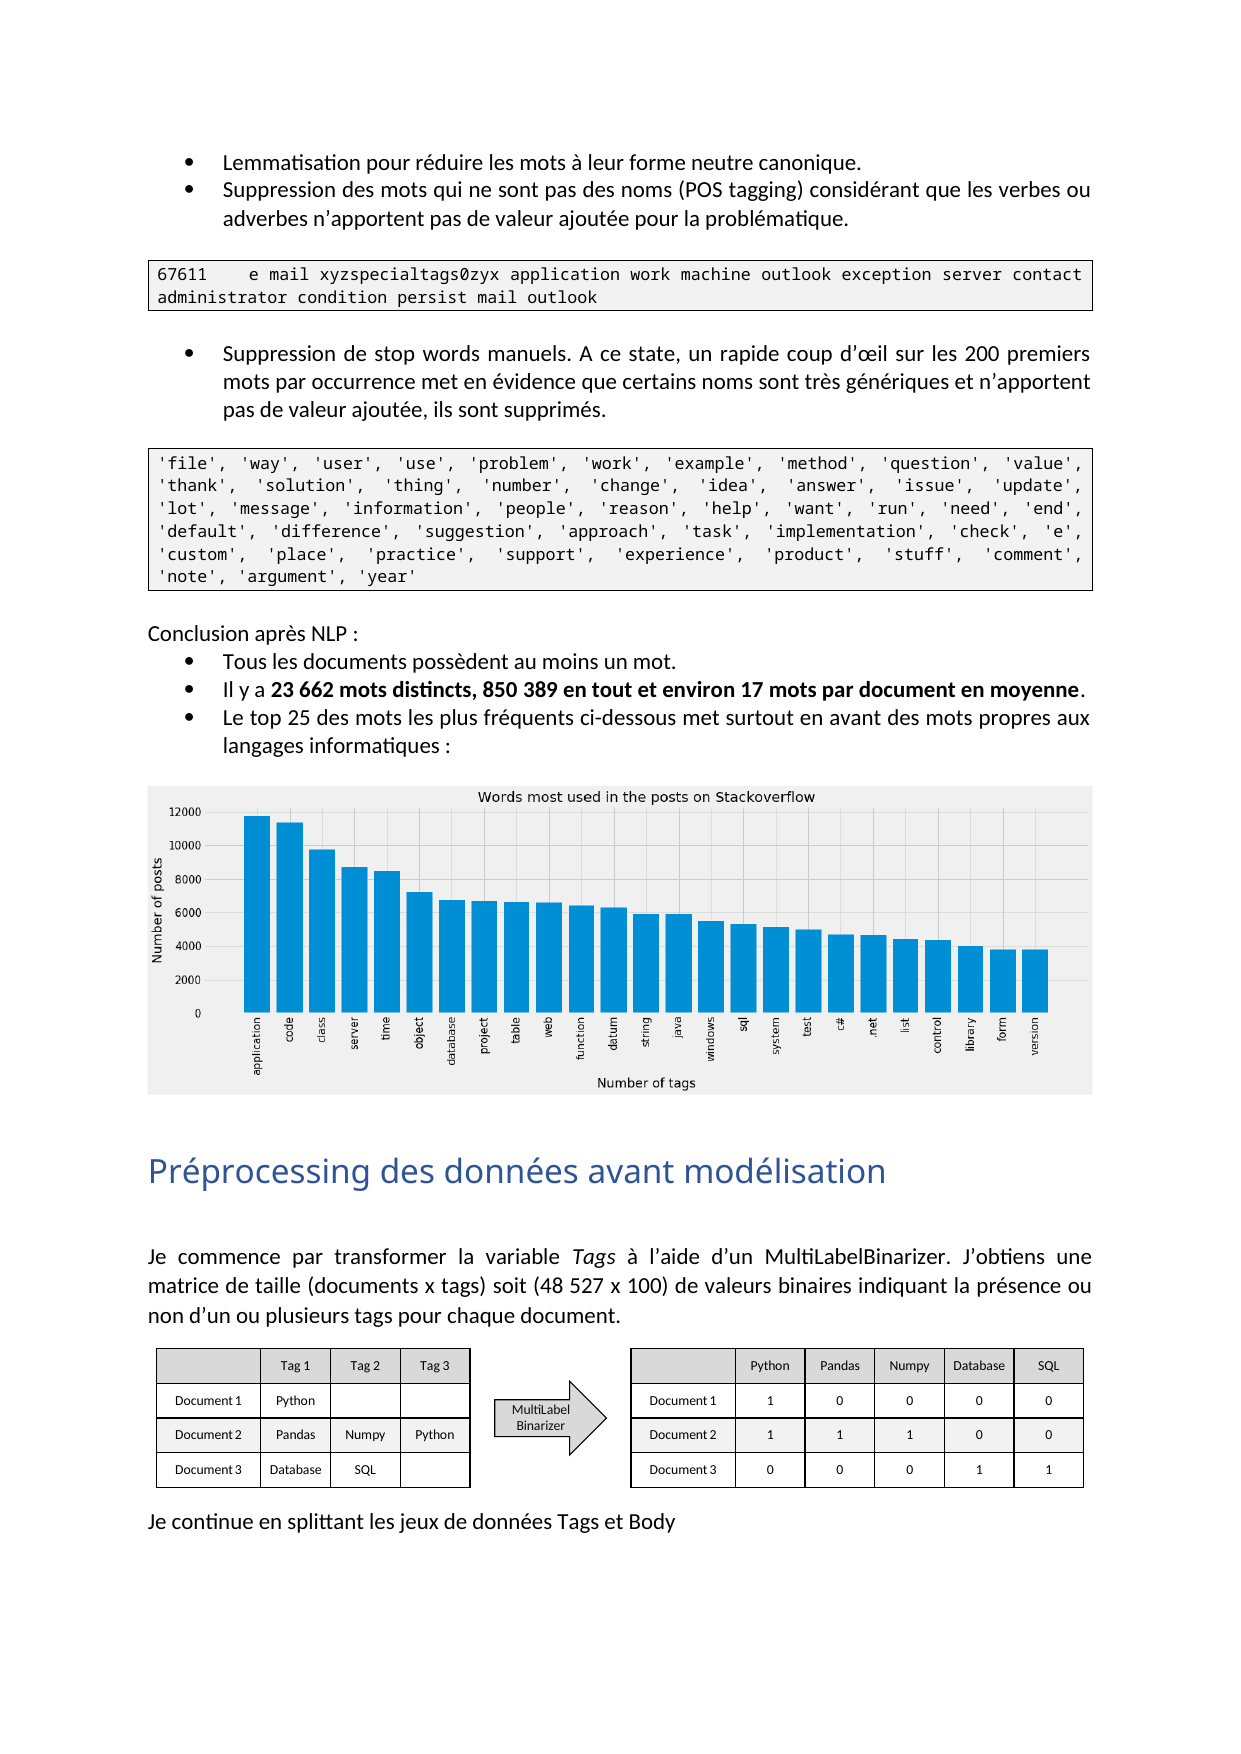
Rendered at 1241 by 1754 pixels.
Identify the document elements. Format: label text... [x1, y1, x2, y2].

text 67611 e mail xyzspecialtags0zyx application work machine outlook exception server contact administrator condition persist mail outlook [149, 261, 1092, 310]
text Je continue en splittant les jeux de données Tags et Body [148, 1507, 1093, 1535]
text Je commence par transformer la variable Tags à l’aide d’un MultiLabelBinarizer. J’obtiens une matrice de taille (documents x tags) soit (48 527 x 100) de valeurs binaires indiquant la présence ou non d’un ou plusieurs tags pour chaque document. [148, 1242, 1093, 1329]
subtitle Préprocessing des données avant modélisation [148, 1147, 1093, 1193]
list Lemmatisation pour réduire les mots à leur forme neutre canonique. [185, 148, 1093, 176]
list Tous les documents possèdent au moins un mot. [185, 647, 1093, 675]
list Suppression des mots qui ne sont pas des noms (POS tagging) considérant que les verbes ou adverbes n’apportent pas de valeur ajoutée pour la problématique. [185, 176, 1093, 232]
list Il y a 23 662 mots distincts, 850 389 en tout et environ 17 mots par document en moyenne. [185, 675, 1093, 703]
text 'file', 'way', 'user', 'use', 'problem', 'work', 'example', 'method', 'question', 'value', 'thank', 'solution', 'thing', 'number', 'change', 'idea', 'answer', 'issue', 'update', 'lot', 'message', 'information', 'people', 'reason', 'help', 'want', 'run', 'need', 'end', 'default', 'difference', 'suggestion', 'approach', 'task', 'implementation', 'check', 'e', 'custom', 'place', 'practice', 'support', 'experience', 'product', 'stuff', 'comment', 'note', 'argument', 'year' [149, 449, 1092, 590]
list Suppression de stop words manuels. A ce state, un rapide coup d’œil sur les 200 premiers mots par occurrence met en évidence que certains noms sont très génériques et n’apportent pas de valeur ajoutée, ils sont supprimés. [185, 339, 1093, 423]
list Le top 25 des mots les plus fréquents ci-dessous met surtout en avant des mots propres aux langages informatiques : [185, 703, 1093, 759]
text Conclusion après NLP : [148, 619, 1093, 647]
